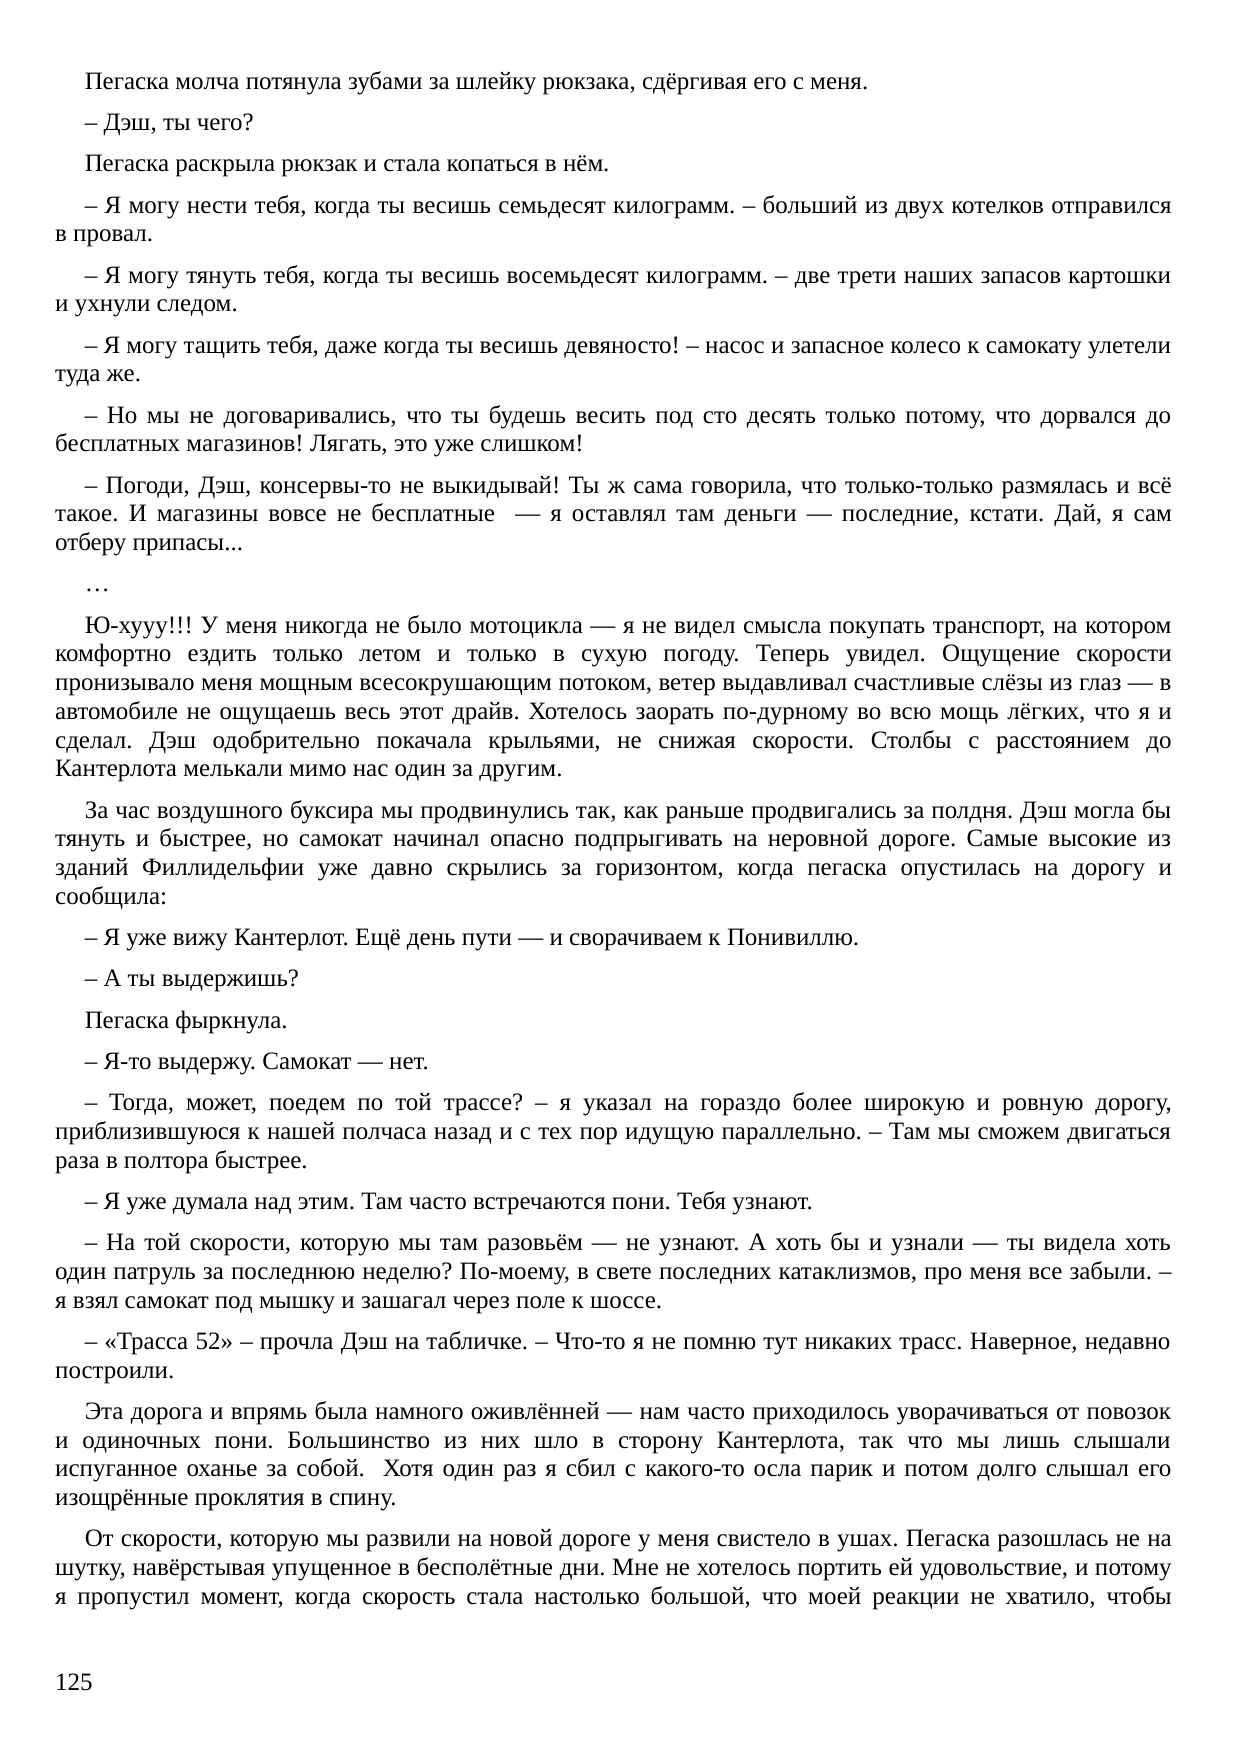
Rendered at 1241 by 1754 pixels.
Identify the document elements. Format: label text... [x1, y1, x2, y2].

text – Тогда, может, поедем по той трассе? – я указал на гораздо более широкую и ровную дорогу, приблизившуюся к нашей полчаса назад и с тех пор идущую параллельно. – Там мы сможем двигаться раза в полтора быстрее. [55, 1087, 1173, 1173]
text … [55, 568, 1173, 597]
text – Я-то выдержу. Самокат — нет. [55, 1046, 1173, 1075]
text Пегаска молча потянула зубами за шлейку рюкзака, сдёргивая его с меня. [55, 66, 1173, 95]
text – Я уже думала над этим. Там часто встречаются пони. Тебя узнают. [55, 1186, 1173, 1215]
text – Я могу тянуть тебя, когда ты весишь восемьдесят килограмм. – две трети наших запасов картошки и ухнули следом. [55, 260, 1173, 317]
text – «Трасса 52» – прочла Дэш на табличке. – Что-то я не помню тут никаких трасс. Наверное, недавно построили. [55, 1326, 1173, 1383]
text – Я могу нести тебя, когда ты весишь семьдесят килограмм. – больший из двух котелков отправился в провал. [55, 190, 1173, 247]
text – На той скорости, которую мы там разовьём — не узнают. А хоть бы и узнали — ты видела хоть один патруль за последнюю неделю? По-моему, в свете последних катаклизмов, про меня все забыли. – я взял самокат под мышку и зашагал через поле к шоссе. [55, 1227, 1173, 1313]
text – Погоди, Дэш, консервы-то не выкидывай! Ты ж сама говорила, что только-только размялась и всё такое. И магазины вовсе не бесплатные — я оставлял там деньги — последние, кстати. Дай, я сам отберу припасы... [55, 470, 1173, 556]
text Пегаска раскрыла рюкзак и стала копаться в нём. [55, 148, 1173, 177]
text За час воздушного буксира мы продвинулись так, как раньше продвигались за полдня. Дэш могла бы тянуть и быстрее, но самокат начинал опасно подпрыгивать на неровной дороге. Самые высокие из зданий Филлидельфии уже давно скрылись за горизонтом, когда пегаска опустилась на дорогу и сообщила: [55, 795, 1173, 910]
text От скорости, которую мы развили на новой дороге у меня свистело в ушах. Пегаска разошлась не на шутку, навёрстывая упущенное в бесполётные дни. Мне не хотелось портить ей удовольствие, и потому я пропустил момент, когда скорость стала настолько большой, что моей реакции не хватило, чтобы [55, 1523, 1173, 1610]
text – Но мы не договаривались, что ты будешь весить под сто десять только потому, что дорвался до бесплатных магазинов! Лягать, это уже слишком! [55, 400, 1173, 457]
text Эта дорога и впрямь была намного оживлённей — нам часто приходилось уворачиваться от повозок и одиночных пони. Большинство из них шло в сторону Кантерлота, так что мы лишь слышали испуганное оханье за собой. Хотя один раз я сбил с какого-то осла парик и потом долго слышал его изощрённые проклятия в спину. [55, 1396, 1173, 1511]
text – Дэш, ты чего? [55, 107, 1173, 136]
text Пегаска фыркнула. [55, 1005, 1173, 1033]
text – Я могу тащить тебя, даже когда ты весишь девяносто! – насос и запасное колесо к самокату улетели туда же. [55, 330, 1173, 387]
text – А ты выдержишь? [55, 963, 1173, 992]
text – Я уже вижу Кантерлот. Ещё день пути — и сворачиваем к Понивиллю. [55, 922, 1173, 951]
text Ю-хууу!!! У меня никогда не было мотоцикла — я не видел смысла покупать транспорт, на котором комфортно ездить только летом и только в сухую погоду. Теперь увидел. Ощущение скорости пронизывало меня мощным всесокрушающим потоком, ветер выдавливал счастливые слёзы из глаз — в автомобиле не ощущаешь весь этот драйв. Хотелось заорать по-дурному во всю мощь лёгких, что я и сделал. Дэш одобрительно покачала крыльями, не снижая скорости. Столбы с расстоянием до Кантерлота мелькали мимо нас один за другим. [55, 610, 1173, 782]
